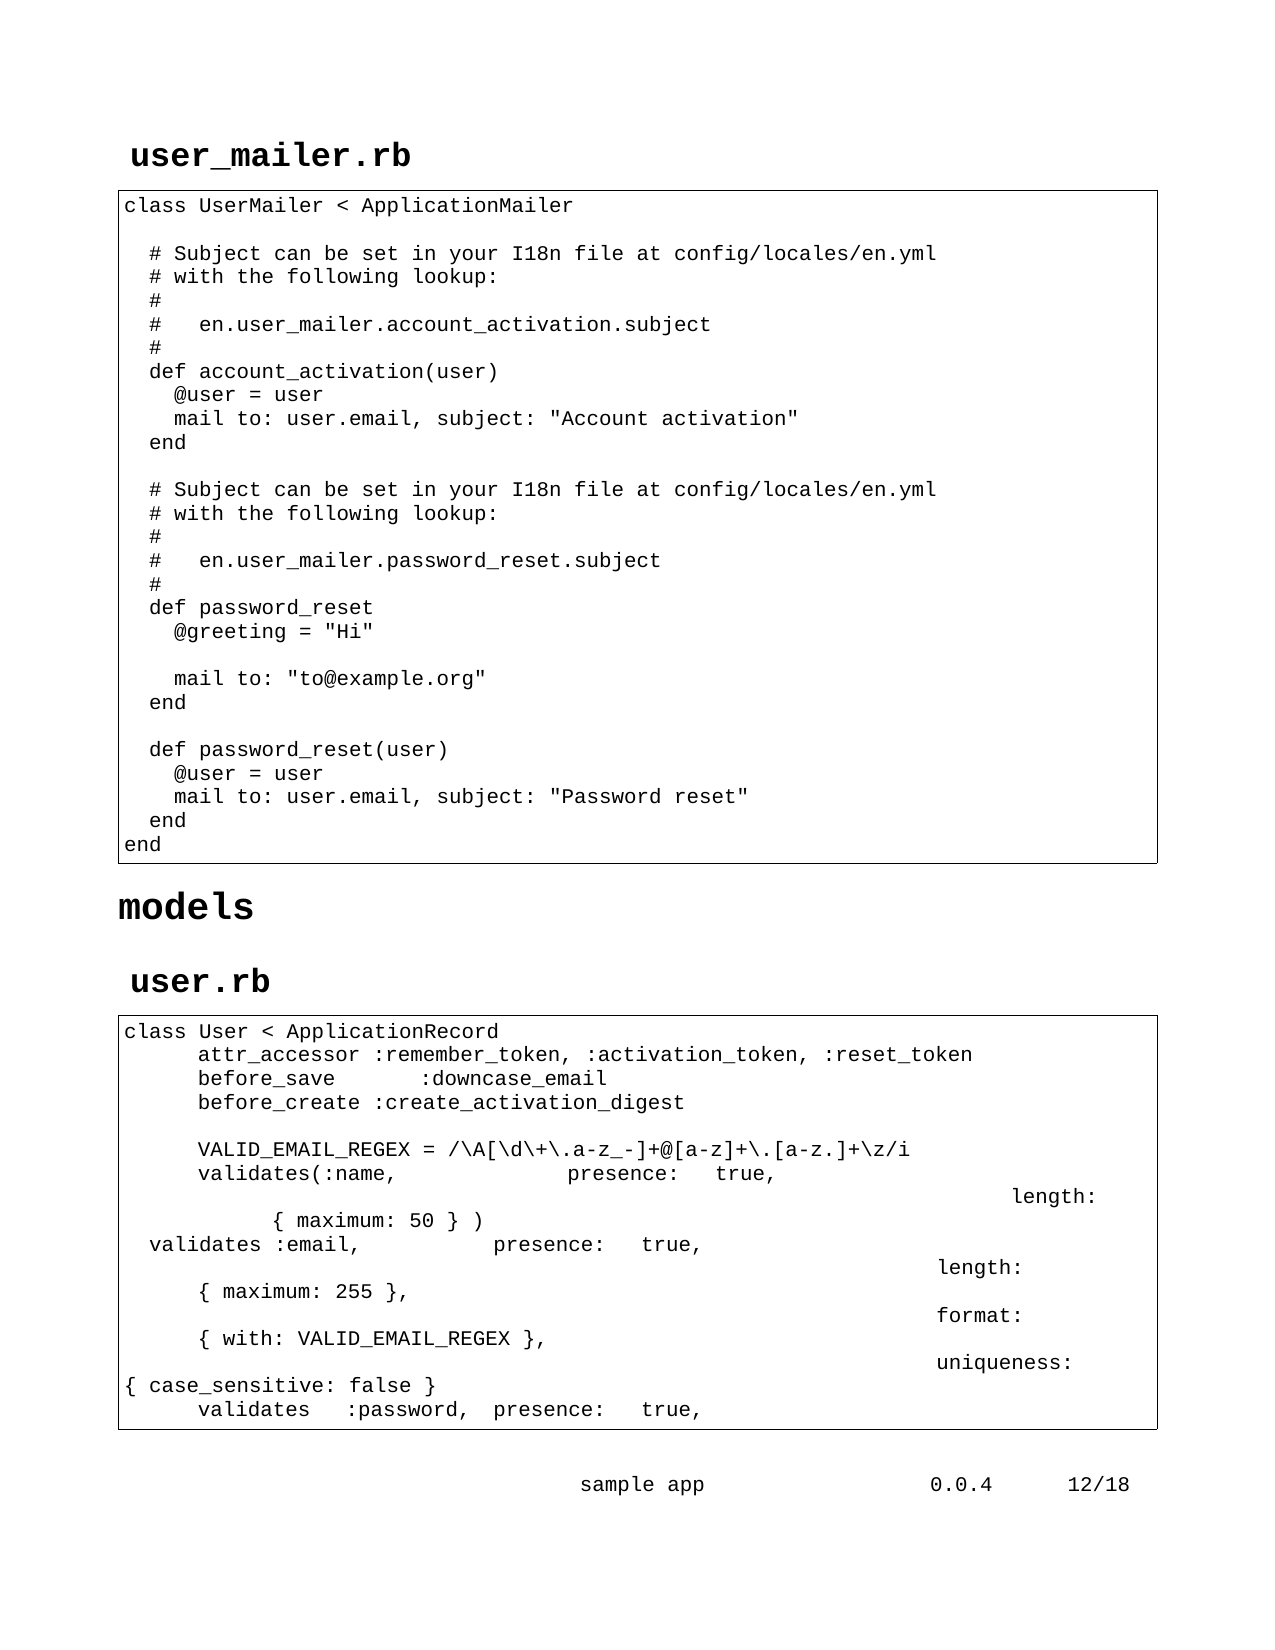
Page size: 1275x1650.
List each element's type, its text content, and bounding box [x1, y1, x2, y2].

subtitle models [118, 888, 1157, 931]
subtitle user_mailer.rb [130, 139, 1157, 177]
table_header class UserMailer < ApplicationMailer # Subject can be set in your I18n file at config/locales/en.yml # with the following lookup: # # en.user_mailer.account_activation.subject # def account_activation(user) @user = user mail to: user.email, subject: "Account activation" end # Subject can be set in your I18n file at config/locales/en.yml # with the following lookup: # # en.user_mailer.password_reset.subject # def password_reset @greeting = "Hi" mail to: "to@example.org" end def password_reset(user) @user = user mail to: user.email, subject: "Password reset" end end [119, 191, 1157, 863]
subtitle user.rb [130, 964, 1157, 1002]
table_header class User < ApplicationRecord attr_accessor :remember_token, :activation_token, :reset_token before_save :downcase_email before_create :create_activation_digest VALID_EMAIL_REGEX = /\A[\d\+\.a-z_-]+@[a-z]+\.[a-z.]+\z/i validates(:name, presence: true, length: { maximum: 50 } ) validates :email, presence: true, length: { maximum: 255 }, format: { with: VALID_EMAIL_REGEX }, uniqueness: { case_sensitive: false } validates :password, presence: true, [119, 1016, 1157, 1428]
